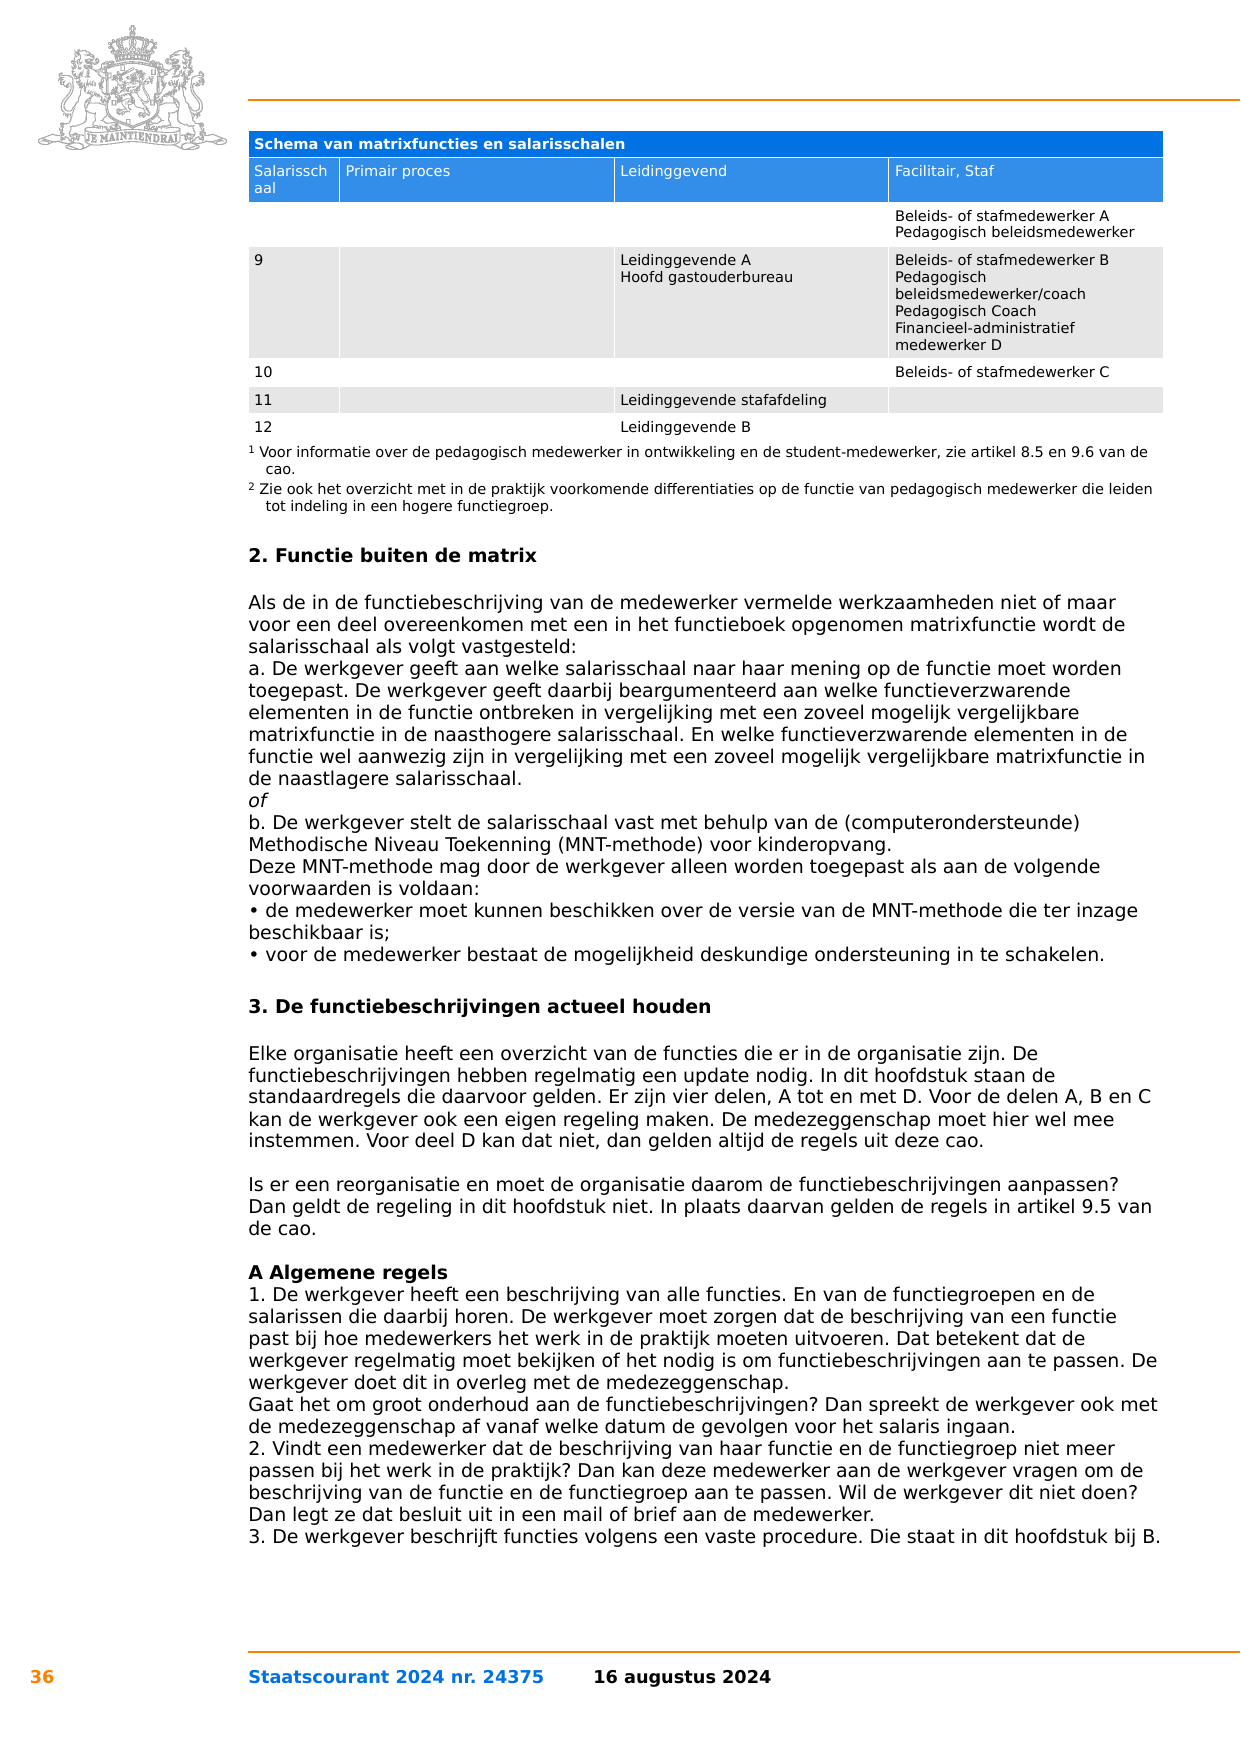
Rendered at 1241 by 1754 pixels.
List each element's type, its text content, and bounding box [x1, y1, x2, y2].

text • voor de medewerker bestaat de mogelijkheid deskundige ondersteuning in te schakelen. [248, 943, 1163, 966]
table_cell [615, 359, 888, 386]
text Als de in de functiebeschrijving van de medewerker vermelde werkzaamheden niet of maar voor een deel overeenkomen met een in het functieboek opgenomen matrixfunctie wordt de salarisschaal als volgt vastgesteld: [248, 592, 1163, 658]
table_cell [249, 203, 339, 246]
text Gaat het om groot onderhoud aan de functiebeschrijvingen? Dan spreekt de werkgever ook met de medezeggenschap af vanaf welke datum de gevolgen voor het salaris ingaan. [248, 1394, 1163, 1438]
text a. De werkgever geeft aan welke salarisschaal naar haar mening op de functie moet worden toegepast. De werkgever geeft daarbij beargumenteerd aan welke functieverzwarende elementen in de functie ontbreken in vergelijking met een zoveel mogelijk vergelijkbare matrixfunctie in de naasthogere salarisschaal. En welke functieverzwarende elementen in de functie wel aanwezig zijn in vergelijking met een zoveel mogelijk vergelijkbare matrixfunctie in de naastlagere salarisschaal. [248, 658, 1163, 790]
picture [38, 25, 227, 150]
text • de medewerker moet kunnen beschikken over de versie van de MNT-methode die ter inzage beschikbaar is; [248, 899, 1163, 943]
table_cell [615, 203, 888, 246]
table_cell [340, 247, 614, 358]
table_cell Beleids- of stafmedewerker C [889, 359, 1163, 386]
text Deze MNT-methode mag door de werkgever alleen worden toegepast als aan de volgende voorwaarden is voldaan: [248, 856, 1163, 899]
table_cell Leidinggevend [615, 158, 888, 202]
table_cell [340, 387, 614, 413]
subtitle 3. De functiebeschrijvingen actueel houden [248, 996, 1163, 1017]
table_cell [340, 414, 614, 441]
table_cell 11 [249, 387, 339, 413]
table_cell [340, 203, 614, 246]
text of [248, 790, 1163, 812]
table_cell 1 Voor informatie over de pedagogisch medewerker in ontwikkeling en de student-medewerker, zie artikel 8.5 en 9.6 van de cao. 2 Zie ook het overzicht met in de praktijk voorkomende differentiaties op de functie van pedagogisch medewerker die leiden tot indeling in een hogere functiegroep. [248, 442, 1163, 515]
table_cell Leidinggevende stafafdeling [615, 387, 888, 413]
text Is er een reorganisatie en moet de organisatie daarom de functiebeschrijvingen aanpassen? Dan geldt de regeling in dit hoofdstuk niet. In plaats daarvan gelden de regels in artikel 9.5 van de cao. [248, 1174, 1163, 1240]
table_cell Leidinggevende B [615, 414, 888, 441]
text 2. Vindt een medewerker dat de beschrijving van haar functie en de functiegroep niet meer passen bij het werk in de praktijk? Dan kan deze medewerker aan de werkgever vragen om de beschrijving van de functie en de functiegroep aan te passen. Wil de werkgever dit niet doen? Dan legt ze dat besluit uit in een mail of brief aan de medewerker. [248, 1438, 1163, 1526]
table_cell Salarisschaal [249, 158, 339, 202]
table_cell [889, 387, 1163, 413]
table_cell [340, 359, 614, 386]
text b. De werkgever stelt de salarisschaal vast met behulp van de (computerondersteunde) Methodische Niveau Toekenning (MNT-methode) voor kinderopvang. [248, 812, 1163, 856]
table_cell Beleids- of stafmedewerker B Pedagogisch beleidsmedewerker/coach Pedagogisch Coach Financieel-administratief medewerker D [889, 247, 1163, 358]
subtitle 2. Functie buiten de matrix [248, 545, 1163, 567]
table_header Schema van matrixfuncties en salarisschalen [249, 131, 1163, 157]
table_cell 9 [249, 247, 339, 358]
table_cell Beleids- of stafmedewerker A Pedagogisch beleidsmedewerker [889, 203, 1163, 246]
subtitle A Algemene regels [248, 1262, 1163, 1284]
text Elke organisatie heeft een overzicht van de functies die er in de organisatie zijn. De functiebeschrijvingen hebben regelmatig een update nodig. In dit hoofdstuk staan de standaardregels die daarvoor gelden. Er zijn vier delen, A tot en met D. Voor de delen A, B en C kan de werkgever ook een eigen regeling maken. De medezeggenschap moet hier wel mee instemmen. Voor deel D kan dat niet, dan gelden altijd de regels uit deze cao. [248, 1042, 1163, 1152]
table_cell 12 [249, 414, 339, 441]
text 1. De werkgever heeft een beschrijving van alle functies. En van de functiegroepen en de salarissen die daarbij horen. De werkgever moet zorgen dat de beschrijving van een functie past bij hoe medewerkers het werk in de praktijk moeten uitvoeren. Dat betekent dat de werkgever regelmatig moet bekijken of het nodig is om functiebeschrijvingen aan te passen. De werkgever doet dit in overleg met de medezeggenschap. [248, 1284, 1163, 1394]
table_cell Leidinggevende A Hoofd gastouderbureau [615, 247, 888, 358]
text 3. De werkgever beschrijft functies volgens een vaste procedure. Die staat in dit hoofdstuk bij B. [248, 1526, 1163, 1548]
table_cell Facilitair, Staf [889, 158, 1163, 202]
table_cell Primair proces [340, 158, 614, 202]
table_cell [889, 414, 1163, 441]
table_cell 10 [249, 359, 339, 386]
